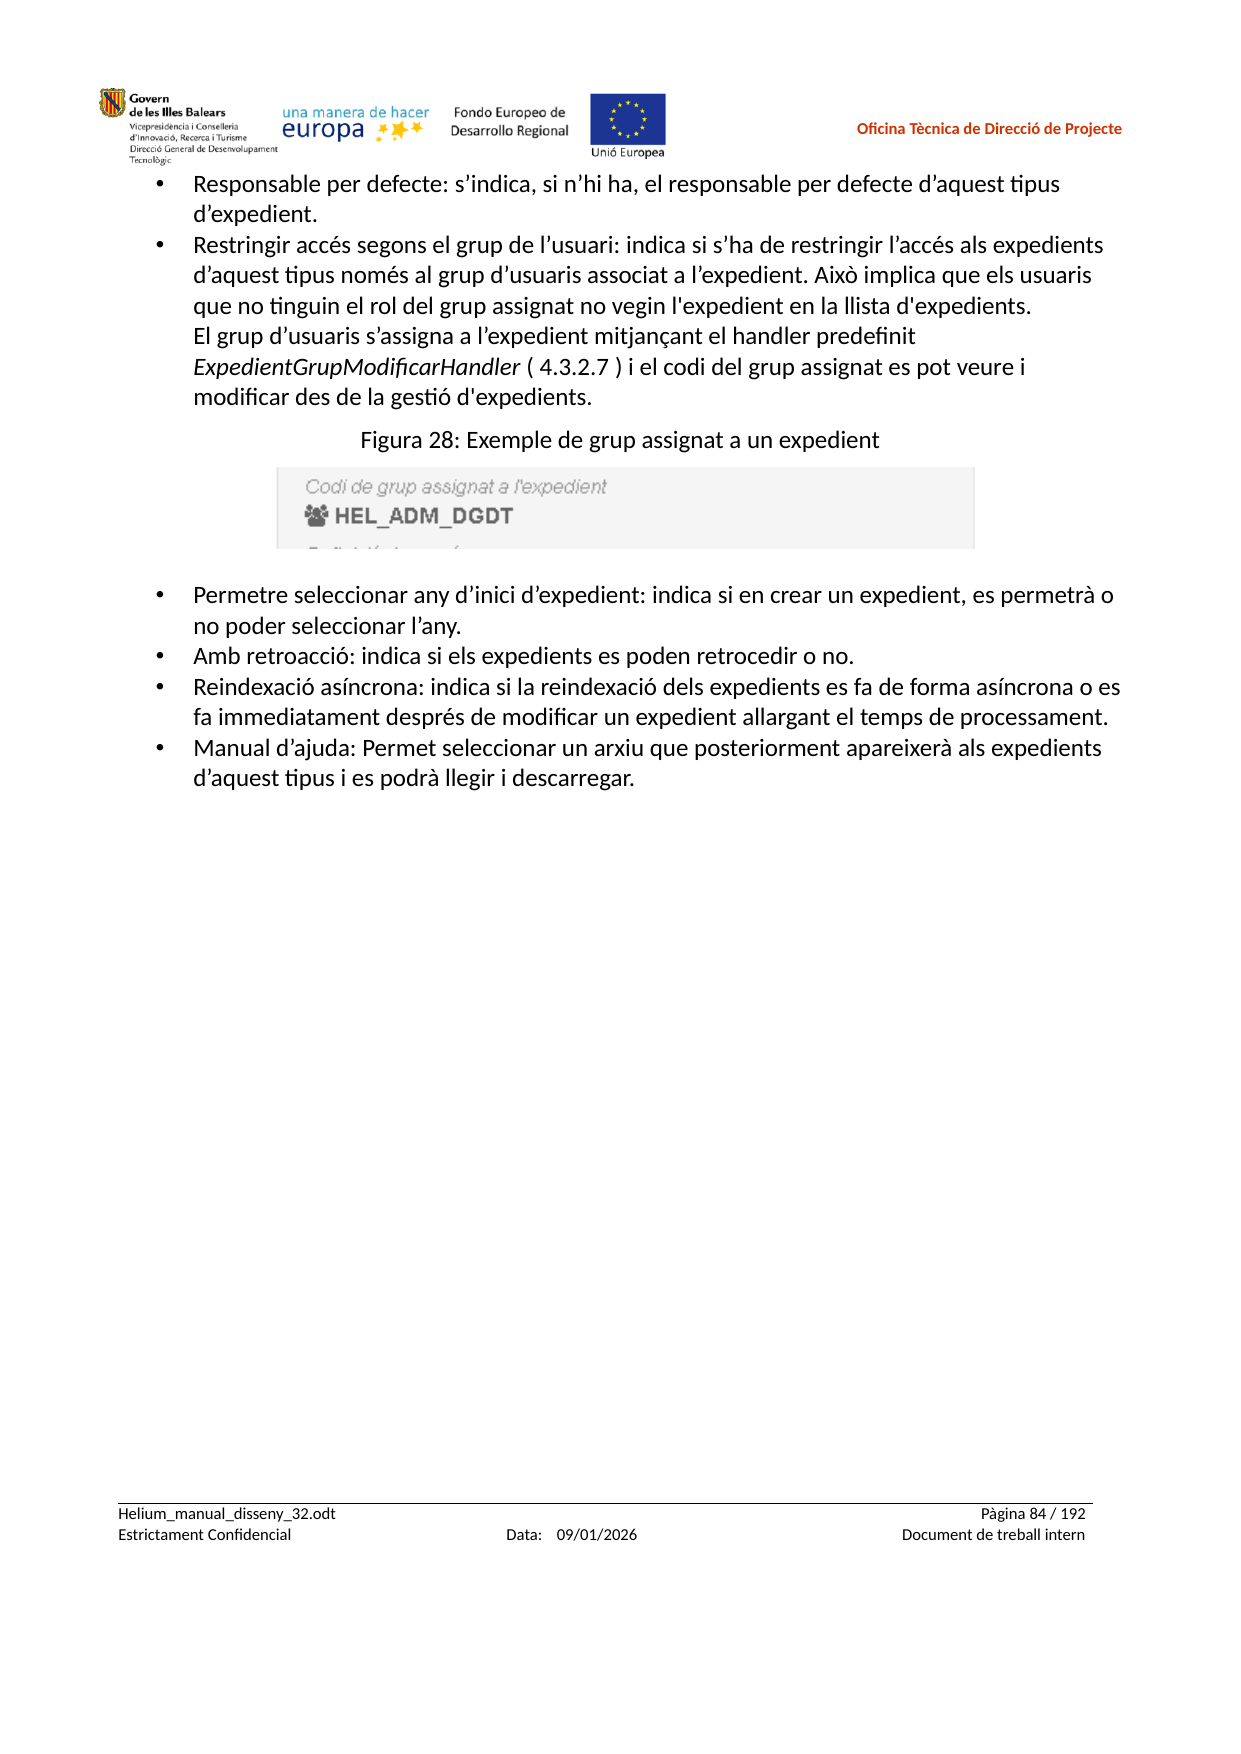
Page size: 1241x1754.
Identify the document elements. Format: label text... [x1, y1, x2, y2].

list El grup d’usuaris s’assigna a l’expedient mitjançant el handler predefinit ExpedientGrupModificarHandler ( 4.3.2.7 ) i el codi del grup assignat es pot veure i modificar des de la gestió d'expedients. [156, 321, 1122, 412]
list Manual d’ajuda: Permet seleccionar un arxiu que posteriorment apareixerà als expedients d’aquest tipus i es podrà llegir i descarregar. [156, 732, 1122, 793]
list Reindexació asíncrona: indica si la reindexació dels expedients es fa de forma asíncrona o es fa immediatament després de modificar un expedient allargant el temps de processament. [156, 671, 1122, 732]
picture [99, 87, 668, 166]
list Responsable per defecte: s’indica, si n’hi ha, el responsable per defecte d’aquest tipus d’expedient. [156, 168, 1122, 229]
list Amb retroacció: indica si els expedients es poden retrocedir o no. [156, 640, 1122, 671]
list Restringir accés segons el grup de l’usuari: indica si s’ha de restringir l’accés als expedients d’aquest tipus només al grup d’usuaris associat a l’expedient. Això implica que els usuaris que no tinguin el rol del grup assignat no vegin l'expedient en la llista d'expedients. [156, 229, 1122, 321]
text Figura 28: Exemple de grup assignat a un expedient [118, 424, 1122, 455]
picture [255, 467, 985, 549]
list Permetre seleccionar any d’inici d’expedient: indica si en crear un expedient, es permetrà o no poder seleccionar l’any. [156, 579, 1122, 640]
